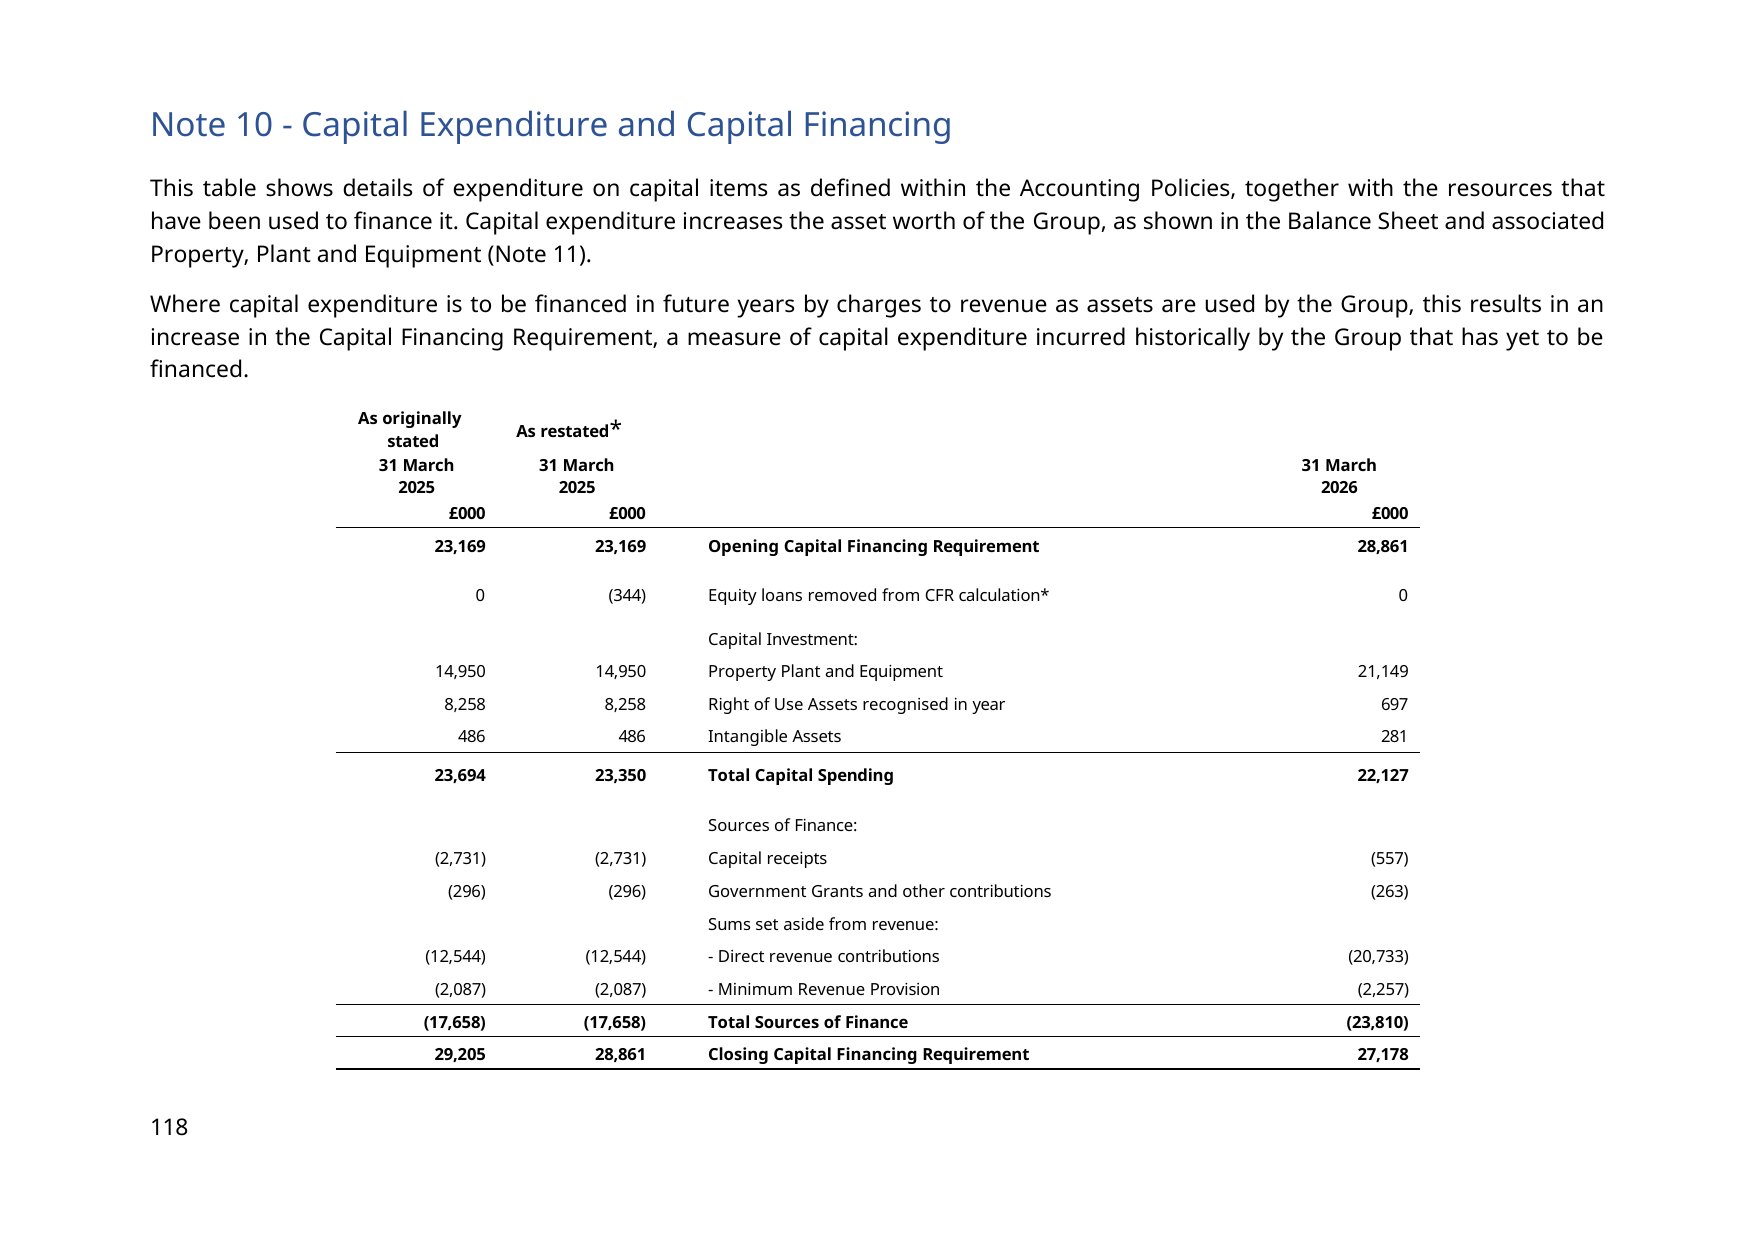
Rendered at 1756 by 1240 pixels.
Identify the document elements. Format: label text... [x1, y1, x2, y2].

table_cell £000 [336, 499, 501, 527]
table_cell 8,258 [501, 686, 677, 719]
table_cell 23,169 [501, 528, 677, 568]
table_cell Capital receipts [677, 840, 1188, 873]
table_cell (263) [1188, 873, 1420, 906]
table_cell 8,258 [336, 686, 501, 719]
table_cell [1188, 906, 1420, 939]
table_cell [677, 499, 1188, 527]
table_cell (2,087) [336, 971, 501, 1004]
table_cell 281 [1188, 719, 1420, 752]
subtitle Note 10 - Capital Expenditure and Capital Financing [150, 101, 1726, 147]
table_cell 31 March 2025 [336, 452, 501, 498]
table_cell [336, 798, 501, 840]
table_cell (344) [501, 568, 677, 615]
table_cell (296) [336, 873, 501, 906]
table_cell Capital Investment: [677, 615, 1188, 654]
table_cell Opening Capital Financing Requirement [677, 528, 1188, 568]
table_cell 486 [501, 719, 677, 752]
table_cell (20,733) [1188, 939, 1420, 971]
table_cell Total Sources of Finance [677, 1005, 1188, 1036]
table_cell 697 [1188, 686, 1420, 719]
table_cell (296) [501, 873, 677, 906]
table_cell Equity loans removed from CFR calculation* [677, 568, 1188, 615]
table_cell 23,169 [336, 528, 501, 568]
table_header As restated* [501, 407, 1420, 452]
table_cell 23,350 [501, 753, 677, 798]
table_cell Property Plant and Equipment [677, 654, 1188, 686]
table_cell £000 [1188, 499, 1420, 527]
table_cell Government Grants and other contributions [677, 873, 1188, 906]
table_cell 14,950 [501, 654, 677, 686]
table_cell Sums set aside from revenue: [677, 906, 1188, 939]
table_cell 21,149 [1188, 654, 1420, 686]
table_cell (17,658) [336, 1005, 501, 1036]
table_cell 0 [336, 568, 501, 615]
table_cell [336, 615, 501, 654]
table_cell (23,810) [1188, 1005, 1420, 1036]
table_cell (557) [1188, 840, 1420, 873]
table_cell [501, 798, 677, 840]
table_cell (2,257) [1188, 971, 1420, 1004]
table_cell Total Capital Spending [677, 753, 1188, 798]
table_cell [336, 906, 501, 939]
table_cell (2,731) [501, 840, 677, 873]
table_cell (12,544) [336, 939, 501, 971]
table_cell 28,861 [501, 1037, 677, 1068]
table_cell - Minimum Revenue Provision [677, 971, 1188, 1004]
table_cell [677, 452, 1188, 498]
table_cell 28,861 [1188, 528, 1420, 568]
table_cell (17,658) [501, 1005, 677, 1036]
table_cell (12,544) [501, 939, 677, 971]
table_cell [501, 615, 677, 654]
table_header As originally stated [336, 407, 501, 452]
table_cell Intangible Assets [677, 719, 1188, 752]
table_cell (2,731) [336, 840, 501, 873]
table_cell 31 March 2026 [1188, 452, 1420, 498]
table_cell 486 [336, 719, 501, 752]
table_cell Right of Use Assets recognised in year [677, 686, 1188, 719]
table_cell 27,178 [1188, 1037, 1420, 1068]
table_cell [1188, 615, 1420, 654]
table_cell - Direct revenue contributions [677, 939, 1188, 971]
table_cell 31 March 2025 [501, 452, 677, 498]
table_cell 22,127 [1188, 753, 1420, 798]
table_cell (2,087) [501, 971, 677, 1004]
table_cell Closing Capital Financing Requirement [677, 1037, 1188, 1068]
text This table shows details of expenditure on capital items as defined within the Accounting Policies, together with the resources that have been used to finance it. Capital expenditure increases the asset worth of the Group, as shown in the Balance Sheet and associated Property, Plant and Equipment (Note 11). [150, 172, 1606, 269]
table_cell £000 [501, 499, 677, 527]
table_cell 29,205 [336, 1037, 501, 1068]
table_cell [1188, 798, 1420, 840]
table_cell [501, 906, 677, 939]
table_cell 23,694 [336, 753, 501, 798]
table_cell 14,950 [336, 654, 501, 686]
text Where capital expenditure is to be financed in future years by charges to revenue as assets are used by the Group, this results in an increase in the Capital Financing Requirement, a measure of capital expenditure incurred historically by the Group that has yet to be financed. [150, 288, 1606, 385]
table_cell 0 [1188, 568, 1420, 615]
table_cell Sources of Finance: [677, 798, 1188, 840]
